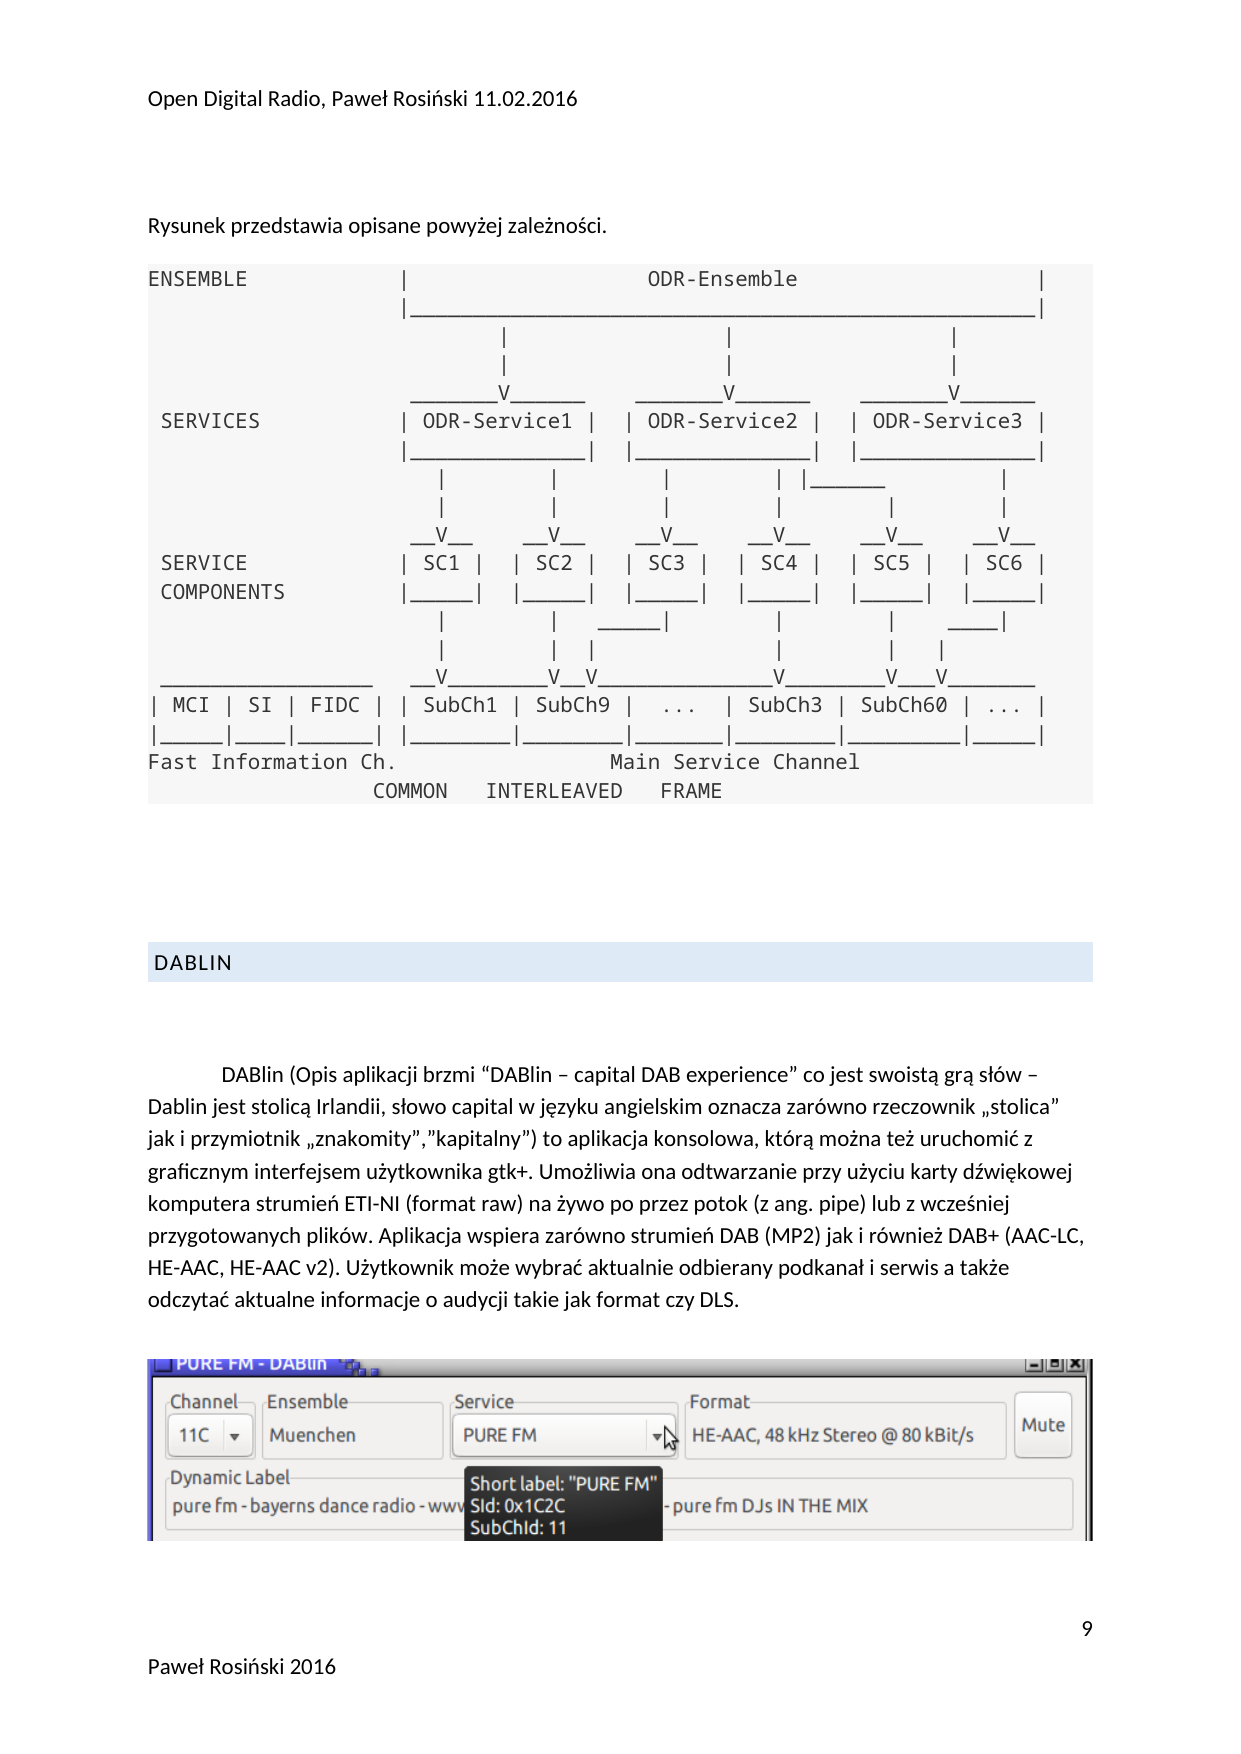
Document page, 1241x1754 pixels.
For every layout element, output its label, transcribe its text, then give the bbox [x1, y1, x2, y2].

text __V__ __V__ __V__ __V__ __V__ __V__ [148, 520, 1093, 548]
text |______________| |______________| |______________| [148, 435, 1093, 463]
text |__________________________________________________| [148, 292, 1093, 321]
text | | | [148, 321, 1093, 349]
text | | | | | | [148, 634, 1093, 662]
text _______V______ _______V______ _______V______ [148, 378, 1093, 406]
text DABlin (Opis aplikacji brzmi “DABlin – capital DAB experience” co jest swoistą grą słów – Dablin jest stolicą Irlandii, słowo capital w języku angielskim oznacza zarówno rzeczownik „stolica” jak i przymiotnik „znakomity”,”kapitalny”) to aplikacja konsolowa, którą można też uruchomić z graficznym interfejsem użytkownika gtk+. Umożliwia ona odtwarzanie przy użyciu karty dźwiękowej komputera strumień ETI-NI (format raw) na żywo po przez potok (z ang. pipe) lub z wcześniej przygotowanych plików. Aplikacja wspiera zarówno strumień DAB (MP2) jak i również DAB+ (AAC-LC, HE-AAC, HE-AAC v2). Użytkownik może wybrać aktualnie odbierany podkanał i serwis a także odczytać aktualne informacje o audycji takie jak format czy DLS. [148, 1060, 1093, 1313]
text SERVICES | ODR-Service1 | | ODR-Service2 | | ODR-Service3 | [148, 406, 1093, 435]
text COMPONENTS |_____| |_____| |_____| |_____| |_____| |_____| [148, 577, 1093, 605]
text | | | | | | [148, 492, 1093, 520]
text Fast Information Ch. Main Service Channel [148, 747, 1093, 776]
text _________________ __V________V__V______________V________V___V_______ [148, 662, 1093, 691]
text COMMON INTERLEAVED FRAME [148, 776, 1093, 804]
text Rysunek przedstawia opisane powyżej zależności. [148, 211, 1093, 239]
text | | | | |______ | [148, 463, 1093, 492]
text Dablin [154, 948, 1086, 976]
text |_____|____|______| |________|________|_______|________|_________|_____| [148, 719, 1093, 747]
text | MCI | SI | FIDC | | SubCh1 | SubCh9 | ... | SubCh3 | SubCh60 | ... | [148, 691, 1093, 719]
text ENSEMBLE | ODR-Ensemble | [148, 264, 1093, 292]
text | | _____| | | ____| [148, 605, 1093, 634]
text | | | [148, 349, 1093, 378]
text SERVICE | SC1 | | SC2 | | SC3 | | SC4 | | SC5 | | SC6 | [148, 548, 1093, 577]
